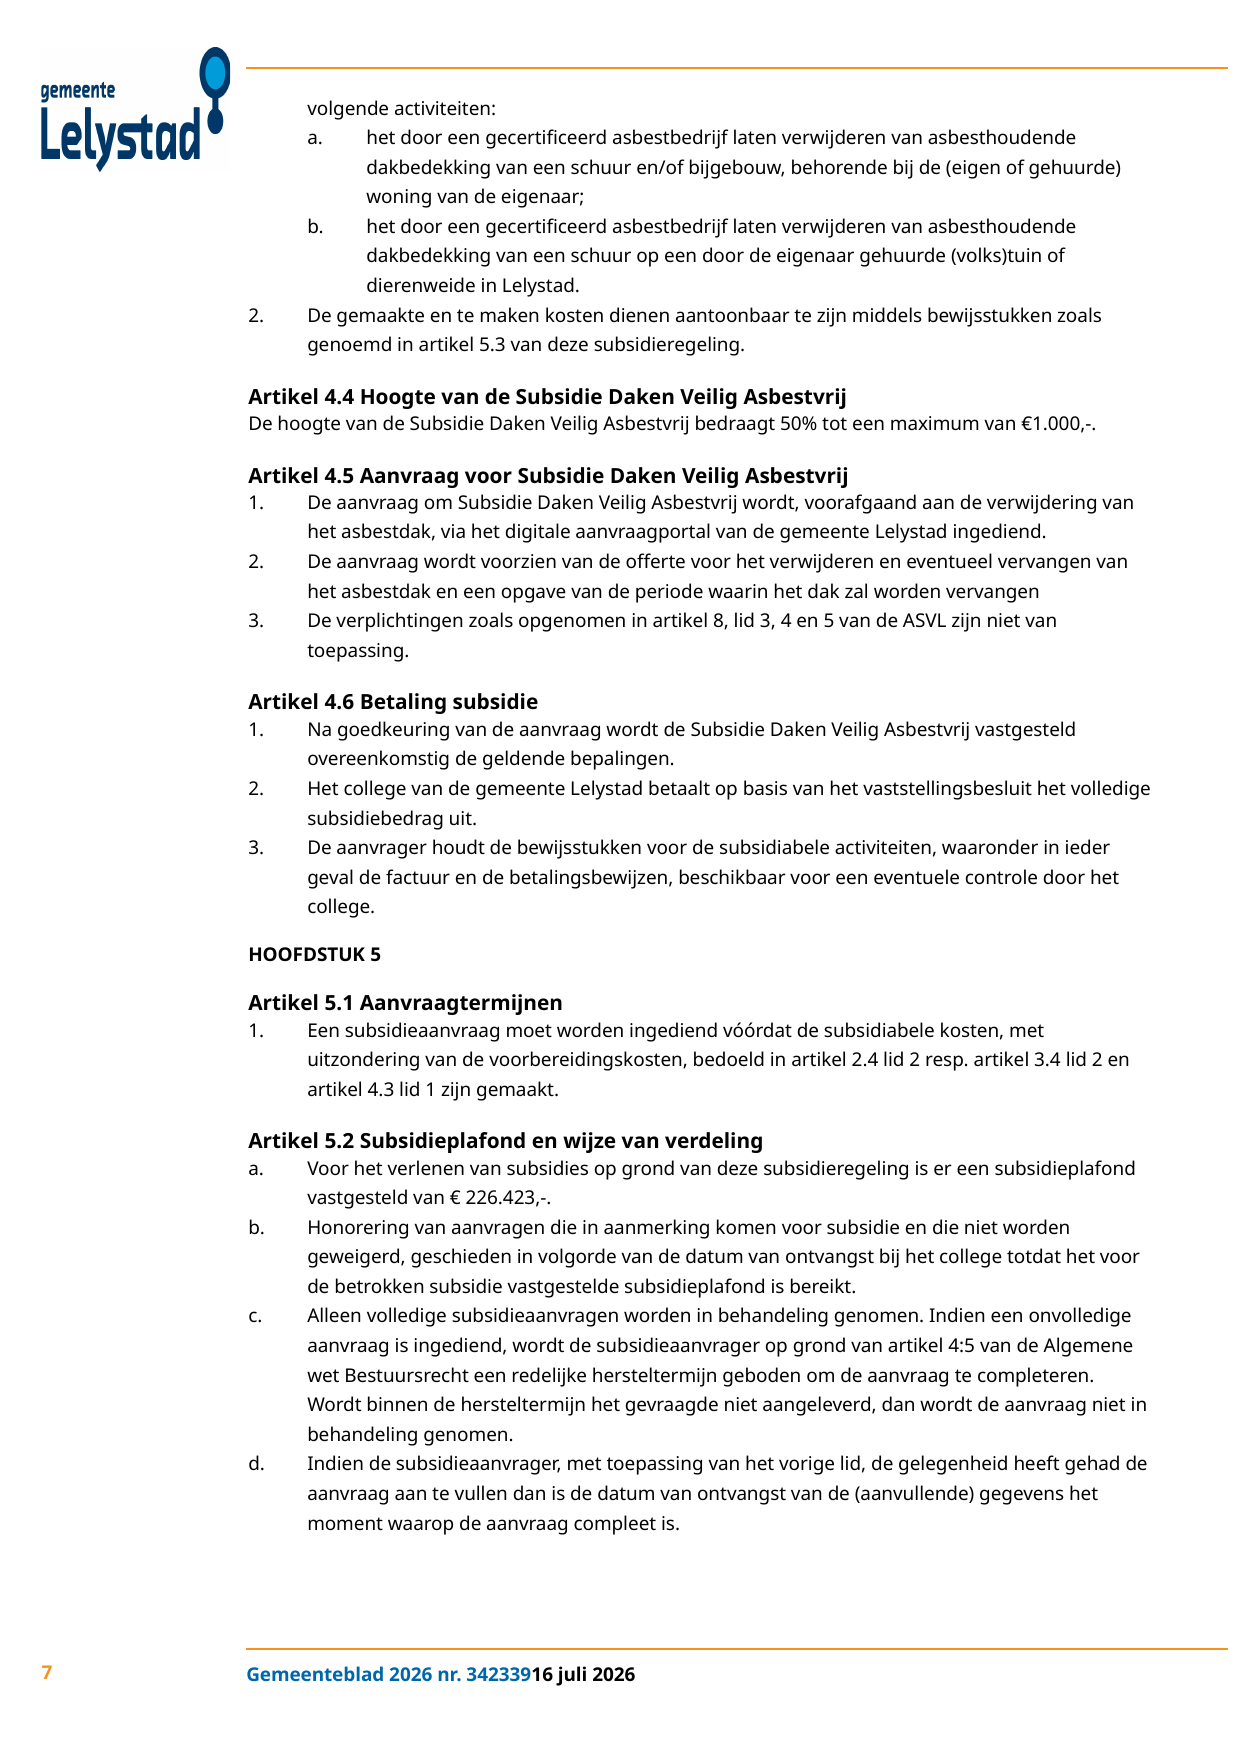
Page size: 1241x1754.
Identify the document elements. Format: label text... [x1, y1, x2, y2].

list Een subsidieaanvraag moet worden ingediend vóórdat de subsidiabele kosten, met uitzondering van de voorbereidingskosten, bedoeld in artikel 2.4 lid 2 resp. artikel 3.4 lid 2 en artikel 4.3 lid 1 zijn gemaakt. [248, 1017, 1152, 1102]
list Honorering van aanvragen die in aanmerking komen voor subsidie en die niet worden geweigerd, geschieden in volgorde van de datum van ontvangst bij het college totdat het voor de betrokken subsidie vastgestelde subsidieplafond is bereikt. [248, 1214, 1152, 1299]
list De aanvraag om Subsidie Daken Veilig Asbestvrij wordt, voorafgaand aan de verwijdering van het asbestdak, via het digitale aanvraagportal van de gemeente Lelystad ingediend. [248, 489, 1152, 544]
list De gemaakte en te maken kosten dienen aantoonbaar te zijn middels bewijsstukken zoals genoemd in artikel 5.3 van deze subsidieregeling. [248, 302, 1152, 357]
text Artikel 4.4 Hoogte van de Subsidie Daken Veilig Asbestvrij [248, 382, 1152, 410]
text Artikel 5.1 Aanvraagtermijnen [248, 988, 1152, 1017]
text Artikel 5.2 Subsidieplafond en wijze van verdeling [248, 1126, 1152, 1155]
text HOOFDSTUK 5 [248, 939, 1152, 967]
text Artikel 4.5 Aanvraag voor Subsidie Daken Veilig Asbestvrij [248, 461, 1152, 489]
list het door een gecertificeerd asbestbedrijf laten verwijderen van asbesthoudende dakbedekking van een schuur en/of bijgebouw, behorende bij de (eigen of gehuurde) woning van de eigenaar; [307, 124, 1152, 209]
text Artikel 4.6 Betaling subsidie [248, 687, 1152, 716]
list De aanvrager houdt de bewijsstukken voor de subsidiabele activiteiten, waaronder in ieder geval de factuur en de betalingsbewijzen, beschikbaar voor een eventuele controle door het college. [248, 834, 1152, 919]
list Het college van de gemeente Lelystad betaalt op basis van het vaststellingsbesluit het volledige subsidiebedrag uit. [248, 775, 1152, 830]
picture [41, 47, 231, 172]
list het door een gecertificeerd asbestbedrijf laten verwijderen van asbesthoudende dakbedekking van een schuur op een door de eigenaar gehuurde (volks)tuin of dierenweide in Lelystad. [307, 213, 1152, 298]
list Alleen volledige subsidieaanvragen worden in behandeling genomen. Indien een onvolledige aanvraag is ingediend, wordt de subsidieaanvrager op grond van artikel 4:5 van de Algemene wet Bestuursrecht een redelijke hersteltermijn geboden om de aanvraag te completeren. Wordt binnen de hersteltermijn het gevraagde niet aangeleverd, dan wordt de aanvraag niet in behandeling genomen. [248, 1303, 1152, 1447]
text De hoogte van de Subsidie Daken Veilig Asbestvrij bedraagt 50% tot een maximum van €1.000,-. [248, 410, 1152, 436]
list volgende activiteiten: [248, 95, 1152, 121]
list De verplichtingen zoals opgenomen in artikel 8, lid 3, 4 en 5 van de ASVL zijn niet van toepassing. [248, 607, 1152, 663]
list De aanvraag wordt voorzien van de offerte voor het verwijderen en eventueel vervangen van het asbestdak en een opgave van de periode waarin het dak zal worden vervangen [248, 548, 1152, 604]
list Voor het verlenen van subsidies op grond van deze subsidieregeling is er een subsidieplafond vastgesteld van € 226.423,-. [248, 1155, 1152, 1210]
list Indien de subsidieaanvrager, met toepassing van het vorige lid, de gelegenheid heeft gehad de aanvraag aan te vullen dan is de datum van ontvangst van de (aanvullende) gegevens het moment waarop de aanvraag compleet is. [248, 1451, 1152, 1536]
list Na goedkeuring van de aanvraag wordt de Subsidie Daken Veilig Asbestvrij vastgesteld overeenkomstig de geldende bepalingen. [248, 716, 1152, 771]
